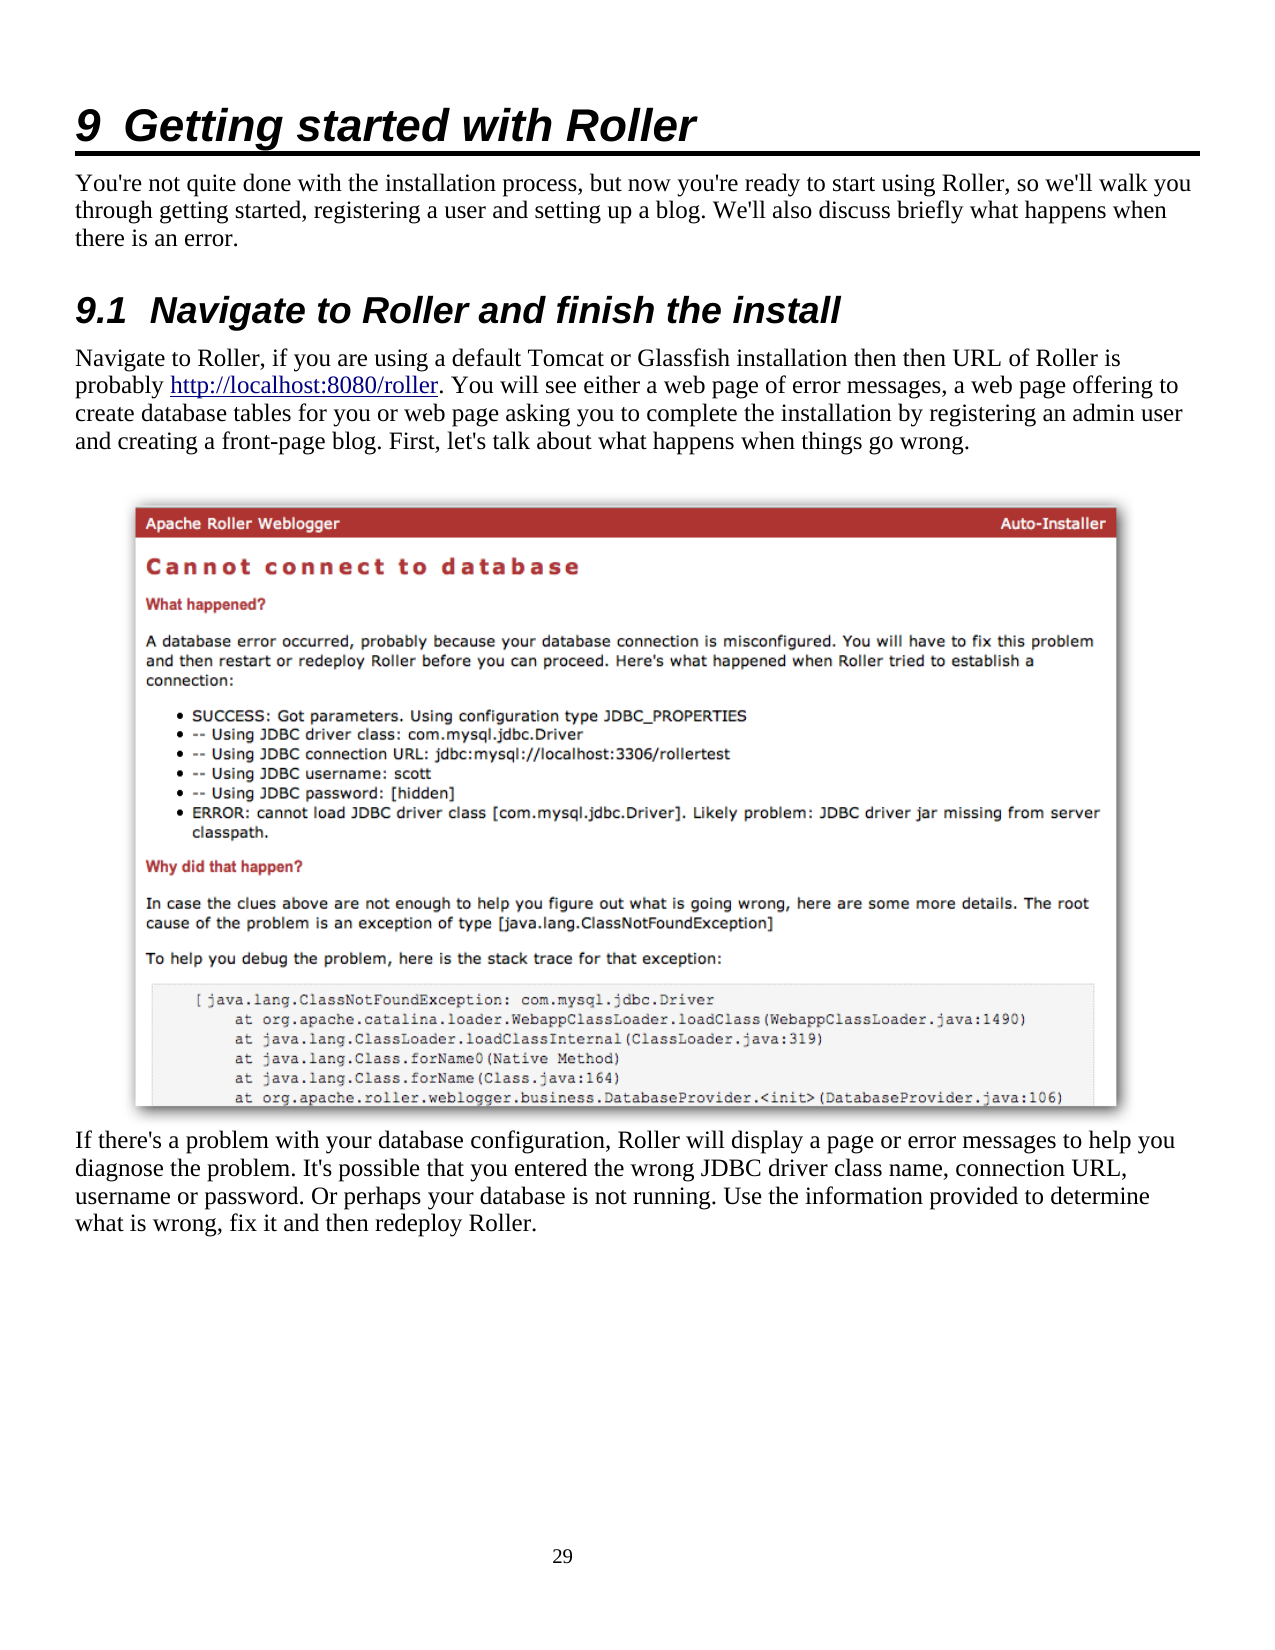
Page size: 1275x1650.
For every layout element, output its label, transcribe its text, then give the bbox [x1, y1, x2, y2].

text If there's a problem with your database configuration, Roller will display a page or error messages to help you diagnose the problem. It's possible that you entered the wrong JDBC driver class name, connection URL, username or password. Or perhaps your database is not running. Use the information provided to determine what is wrong, fix it and then redeploy Roller. [75, 467, 1200, 1237]
text You're not quite done with the installation process, but now you're ready to start using Roller, so we'll walk you through getting started, registering a user and setting up a blog. We'll also discuss briefly what happens when there is an error. [75, 169, 1200, 252]
subtitle Getting started with Roller [75, 100, 1200, 151]
picture [116, 486, 1136, 1127]
text Navigate to Roller, if you are using a default Tomcat or Glassfish installation then then URL of Roller is probably http://localhost:8080/roller. You will see either a web page of error messages, a web page offering to create database tables for you or web page asking you to complete the installation by registering an admin user and creating a front-page blog. First, let's talk about what happens when things go wrong. [75, 344, 1200, 455]
subtitle Navigate to Roller and finish the install [75, 289, 1200, 331]
